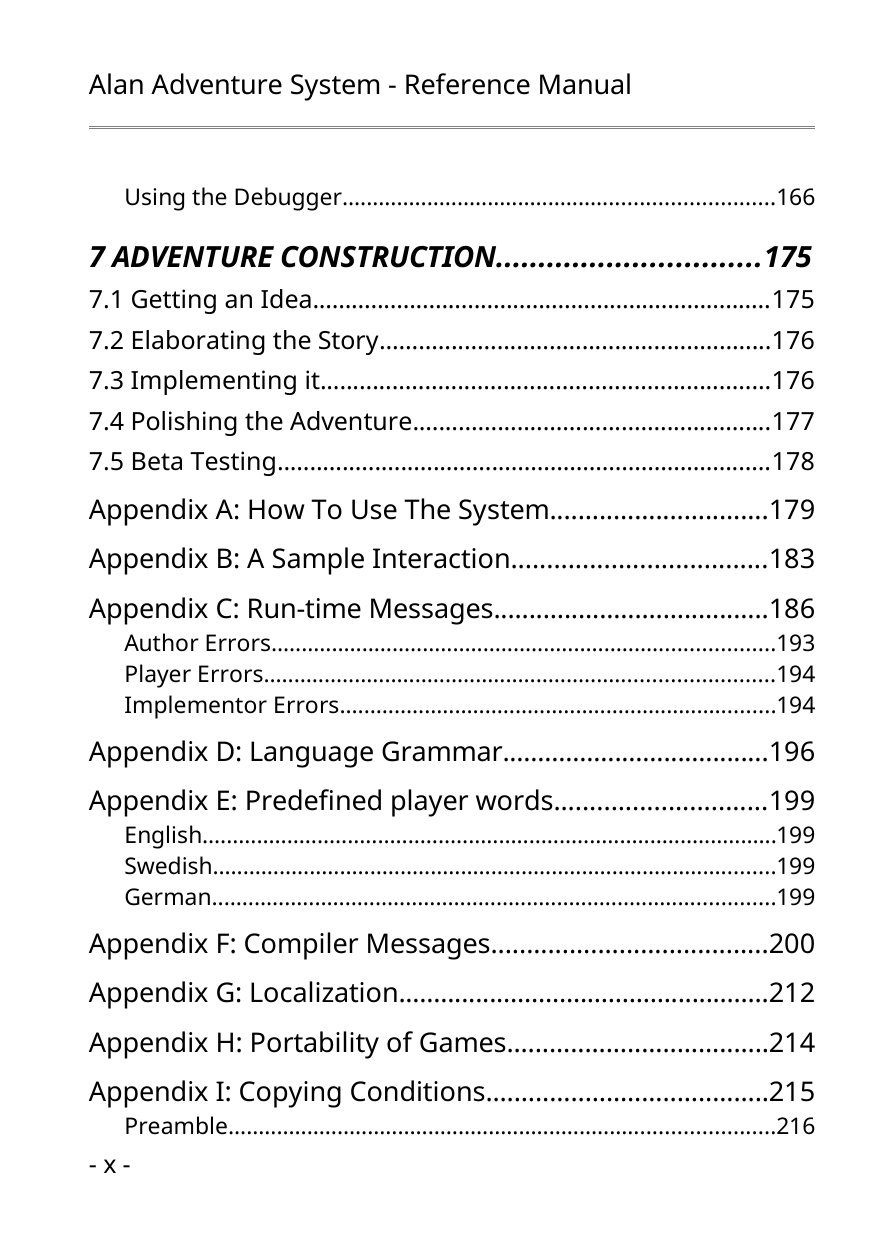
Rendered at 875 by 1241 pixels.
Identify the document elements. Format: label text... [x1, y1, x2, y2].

text 7.2 Elaborating the Story 176 [88, 323, 815, 357]
text Using the Debugger 166 [118, 180, 815, 211]
text English 199 [118, 818, 815, 849]
text Appendix H: Portability of Games 214 [88, 1023, 815, 1060]
text 7.3 Implementing it 176 [88, 363, 815, 397]
text Player Errors 194 [118, 657, 815, 688]
text Appendix E: Predefined player words 199 [88, 782, 815, 818]
text Implementor Errors 194 [118, 688, 815, 719]
text Author Errors 193 [118, 626, 815, 657]
text 7.1 Getting an Idea 175 [88, 282, 815, 316]
text Preamble 216 [118, 1109, 815, 1141]
text Appendix G: Localization 212 [88, 974, 815, 1011]
text Appendix A: How To Use The System 179 [88, 491, 815, 527]
text Swedish 199 [118, 849, 815, 881]
text 7.4 Polishing the Adventure 177 [88, 404, 815, 438]
text German 199 [118, 881, 815, 912]
text Appendix D: Language Grammar 196 [88, 732, 815, 769]
text Appendix B: A Sample Interaction 183 [88, 540, 815, 577]
text Appendix I: Copying Conditions 215 [88, 1073, 815, 1109]
text 7.5 Beta Testing 178 [88, 444, 815, 478]
text Appendix C: Run-time Messages 186 [88, 589, 815, 626]
text 7 Adventure Construction 175 [88, 236, 815, 276]
text Appendix F: Compiler Messages 200 [88, 924, 815, 961]
